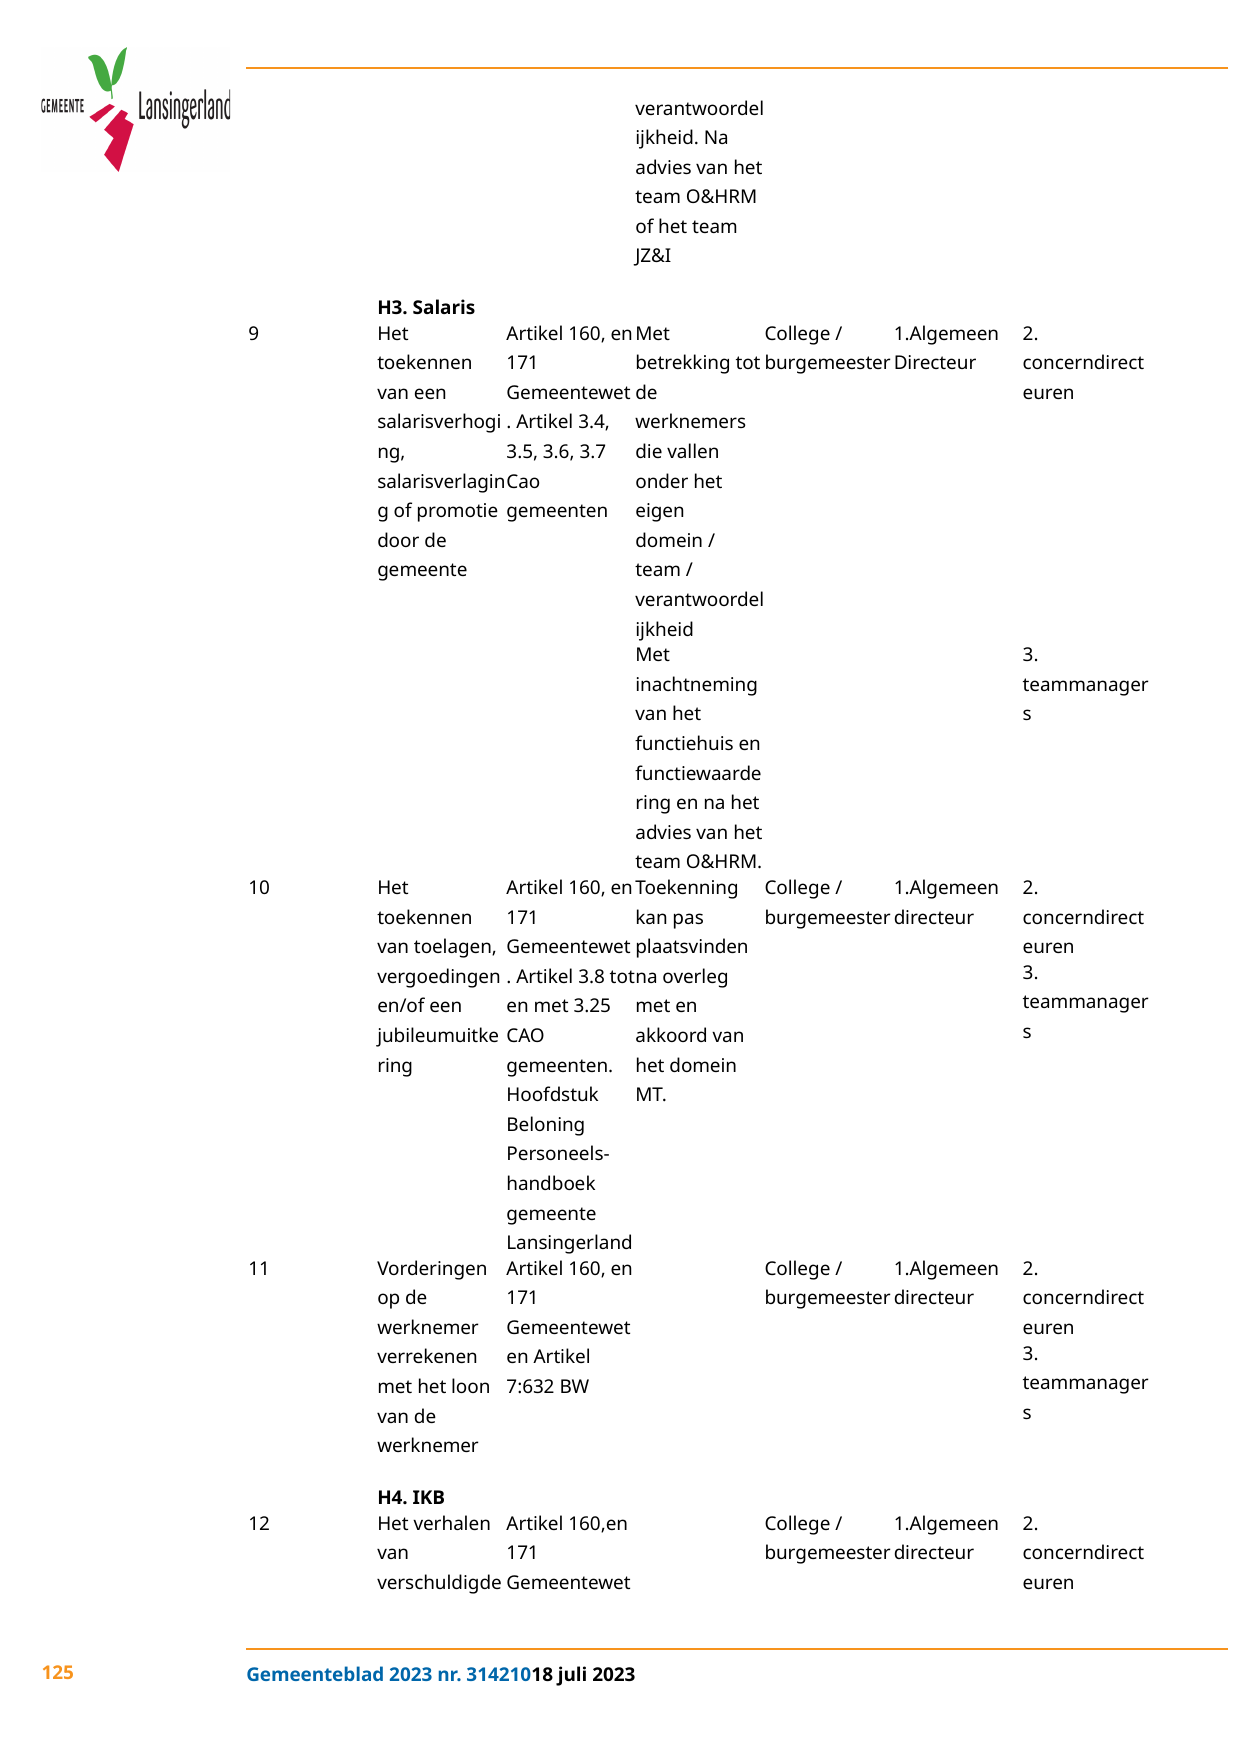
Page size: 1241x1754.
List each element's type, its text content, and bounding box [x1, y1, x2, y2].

table_cell 10 [248, 874, 377, 1255]
table_cell 11 [248, 1255, 377, 1458]
table_cell 3. teammanagers [1023, 1340, 1152, 1458]
table_cell Toekenning kan pas plaatsvinden na overleg met en akkoord van het domein MT. [635, 874, 764, 1255]
table_cell [635, 269, 764, 294]
table_cell [1023, 269, 1152, 294]
table_cell [635, 1458, 764, 1484]
table_cell [635, 1255, 764, 1458]
table_cell [248, 269, 377, 294]
table_cell Vorderingen op de werknemer verrekenen met het loon van de werknemer [377, 1255, 506, 1458]
table_cell Het verhalen van verschuldigde [377, 1510, 506, 1594]
table_cell [635, 1510, 764, 1594]
table_cell [506, 1484, 635, 1510]
table_cell Artikel 160, en 171 Gemeentewet. Artikel 3.8 tot en met 3.25 CAO gemeenten. Hoofdstuk Beloning Personeels-handboek gemeente Lansingerland [506, 874, 635, 1255]
table_cell [894, 1458, 1022, 1484]
table_cell Artikel 160,en 171 Gemeentewet [506, 1510, 635, 1594]
table_cell [377, 95, 506, 268]
table_cell College / burgemeester [764, 874, 893, 1255]
table_cell Artikel 160, en 171 Gemeentewet en Artikel 7:632 BW [506, 1255, 635, 1458]
table_cell [1023, 95, 1152, 268]
table_cell 1.Algemeen directeur [894, 1510, 1022, 1594]
table_cell [377, 269, 506, 294]
table_cell College / burgemeester [764, 1510, 893, 1594]
table_cell [506, 95, 635, 268]
table_cell Het toekennen van een salarisverhoging, salarisverlaging of promotie door de gemeente [377, 320, 506, 874]
table_cell Met inachtneming van het functiehuis en functiewaardering en na het advies van het team O&HRM. [635, 641, 764, 874]
table_cell [506, 1458, 635, 1484]
table_cell 3. teammanagers [1023, 641, 1152, 874]
table_cell [248, 95, 377, 268]
table_cell 9 [248, 320, 377, 874]
table_cell [1023, 1484, 1152, 1510]
table_cell 2. concerndirecteuren [1023, 1510, 1152, 1594]
table_cell [894, 269, 1022, 294]
table_cell H3. Salaris [377, 294, 506, 320]
table_cell [1023, 1458, 1152, 1484]
table_cell [506, 269, 635, 294]
table_cell 2. concerndirecteuren [1023, 320, 1152, 641]
table_cell H4. IKB [377, 1484, 506, 1510]
picture [41, 47, 231, 172]
table_cell [764, 1484, 893, 1510]
table_cell [894, 1484, 1022, 1510]
table_cell 2. concerndirecteuren [1023, 1255, 1152, 1340]
table_cell 1.Algemeen directeur [894, 1255, 1022, 1458]
table_cell College / burgemeester [764, 320, 893, 874]
table_cell 1.Algemeen directeur [894, 874, 1022, 1255]
table_cell 12 [248, 1510, 377, 1594]
table_cell [377, 1458, 506, 1484]
table_cell verantwoordelijkheid. Na advies van het team O&HRM of het team JZ&I [635, 95, 764, 268]
table_cell 2. concerndirecteuren [1023, 874, 1152, 959]
table_cell [894, 294, 1022, 320]
table_cell [764, 1458, 893, 1484]
table_cell [635, 294, 764, 320]
table_cell Artikel 160, en 171 Gemeentewet. Artikel 3.4, 3.5, 3.6, 3.7 Cao gemeenten [506, 320, 635, 874]
table_cell Het toekennen van toelagen, vergoedingen en/of een jubileumuitkering [377, 874, 506, 1255]
table_cell [764, 294, 893, 320]
table_cell 3. teammanagers [1023, 959, 1152, 1255]
table_cell [248, 1484, 377, 1510]
table_cell 1.Algemeen Directeur [894, 320, 1022, 874]
table_cell College / burgemeester [764, 1255, 893, 1458]
table_cell [635, 1484, 764, 1510]
table_cell [894, 95, 1022, 268]
table_cell [248, 1458, 377, 1484]
table_cell [764, 95, 893, 268]
table_cell [248, 294, 377, 320]
table_cell [764, 269, 893, 294]
table_cell Met betrekking tot de werknemers die vallen onder het eigen domein / team / verantwoordelijkheid [635, 320, 764, 641]
table_cell [1023, 294, 1152, 320]
table_cell [506, 294, 635, 320]
